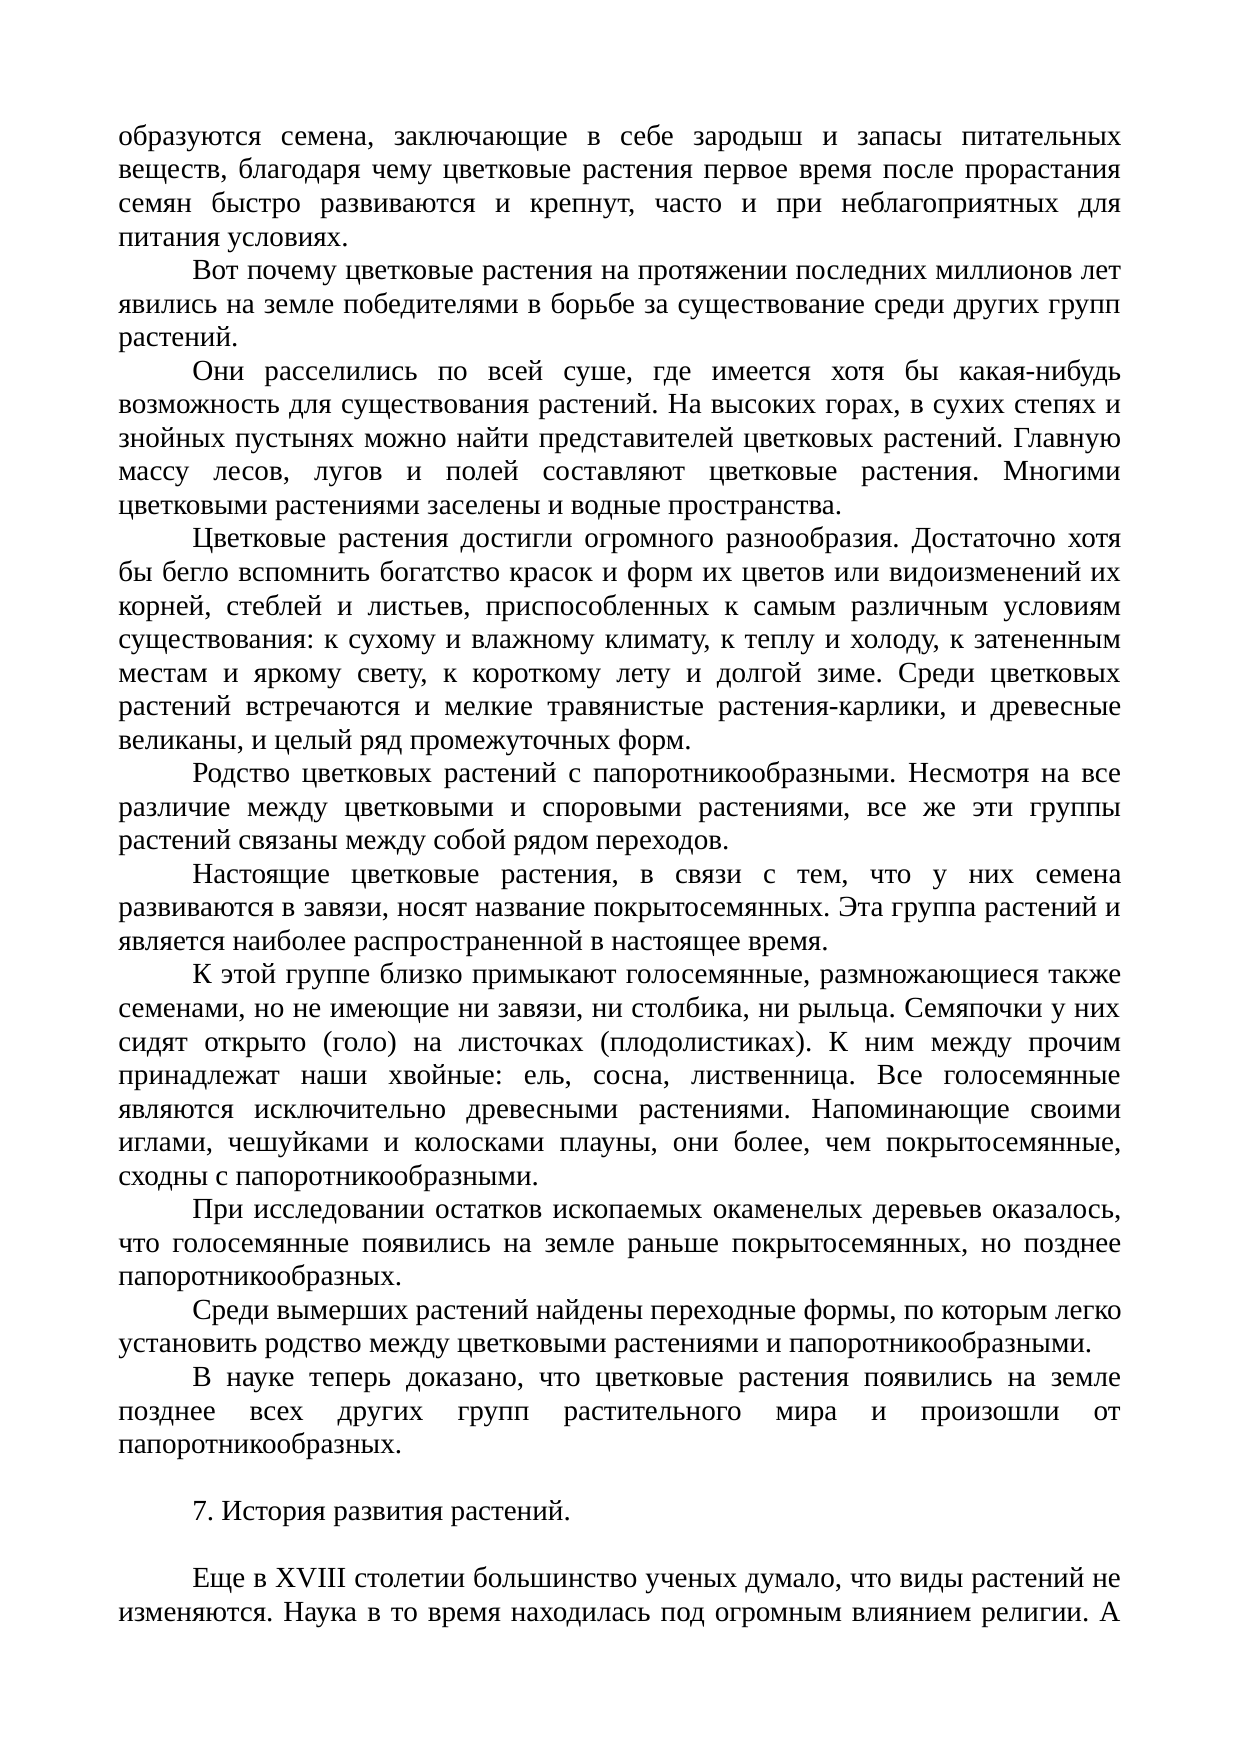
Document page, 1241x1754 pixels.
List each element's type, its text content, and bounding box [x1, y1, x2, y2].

text Родство цветковых растений с папоротникообразными. Несмотря на все различие между цветковыми и споровыми растениями, все же эти группы растений связаны между собой рядом переходов. [118, 755, 1122, 856]
text Среди вымерших растений найдены переходные формы, по которым легко установить родство между цветковыми растениями и папоротникообразными. [118, 1292, 1122, 1359]
text К этой группе близко примыкают голосемянные, размножающиеся также семенами, но не имеющие ни завязи, ни столбика, ни рыльца. Семяпочки у них сидят открыто (голо) на листочках (плодолистиках). К ним между прочим принадлежат наши хвойные: ель, сосна, лиственница. Все голосемянные являются исключительно древесными растениями. Напоминающие своими иглами, чешуйками и колосками плауны, они более, чем покрытосемянные, сходны с папоротникообразными. [118, 957, 1122, 1191]
text Вот почему цветковые растения на протяжении последних миллионов лет явились на земле победителями в борьбе за существование среди других групп растений. [118, 252, 1122, 353]
text Они расселились по всей суше, где имеется хотя бы какая-нибудь возможность для существования растений. На высоких горах, в сухих степях и знойных пустынях можно найти представителей цветковых растений. Главную массу лесов, лугов и полей составляют цветковые растения. Многими цветковыми растениями заселены и водные пространства. [118, 353, 1122, 521]
text Цветковые растения достигли огромного разнообразия. Достаточно хотя бы бегло вспомнить богатство красок и форм их цветов или видоизменений их корней, стеблей и листьев, приспособленных к самым различным условиям существования: к сухому и влажному климату, к теплу и холоду, к затененным местам и яркому свету, к короткому лету и долгой зиме. Среди цветковых растений встречаются и мелкие травянистые растения-карлики, и древесные великаны, и целый ряд промежуточных форм. [118, 521, 1122, 755]
text Настоящие цветковые растения, в связи с тем, что у них семена развиваются в завязи, носят название покрытосемянных. Эта группа растений и является наиболее распространенной в настоящее время. [118, 856, 1122, 957]
text При исследовании остатков ископаемых окаменелых деревьев оказалось, что голосемянные появились на земле раньше покрытосемянных, но позднее папоротникообразных. [118, 1191, 1122, 1292]
text 7. История развития растений. [118, 1493, 1122, 1527]
text Еще в XVIII столетии большинство ученых думало, что виды растений не изменяются. Наука в то время находилась под огромным влиянием религии. А [118, 1560, 1122, 1627]
text В науке теперь доказано, что цветковые растения появились на земле позднее всех других групп растительного мира и произошли от папоротникообразных. [118, 1359, 1122, 1460]
text образуются семена, заключающие в себе зародыш и запасы питательных веществ, благодаря чему цветковые растения первое время после прорастания семян быстро развиваются и крепнут, часто и при неблагоприятных для питания условиях. [118, 118, 1122, 252]
